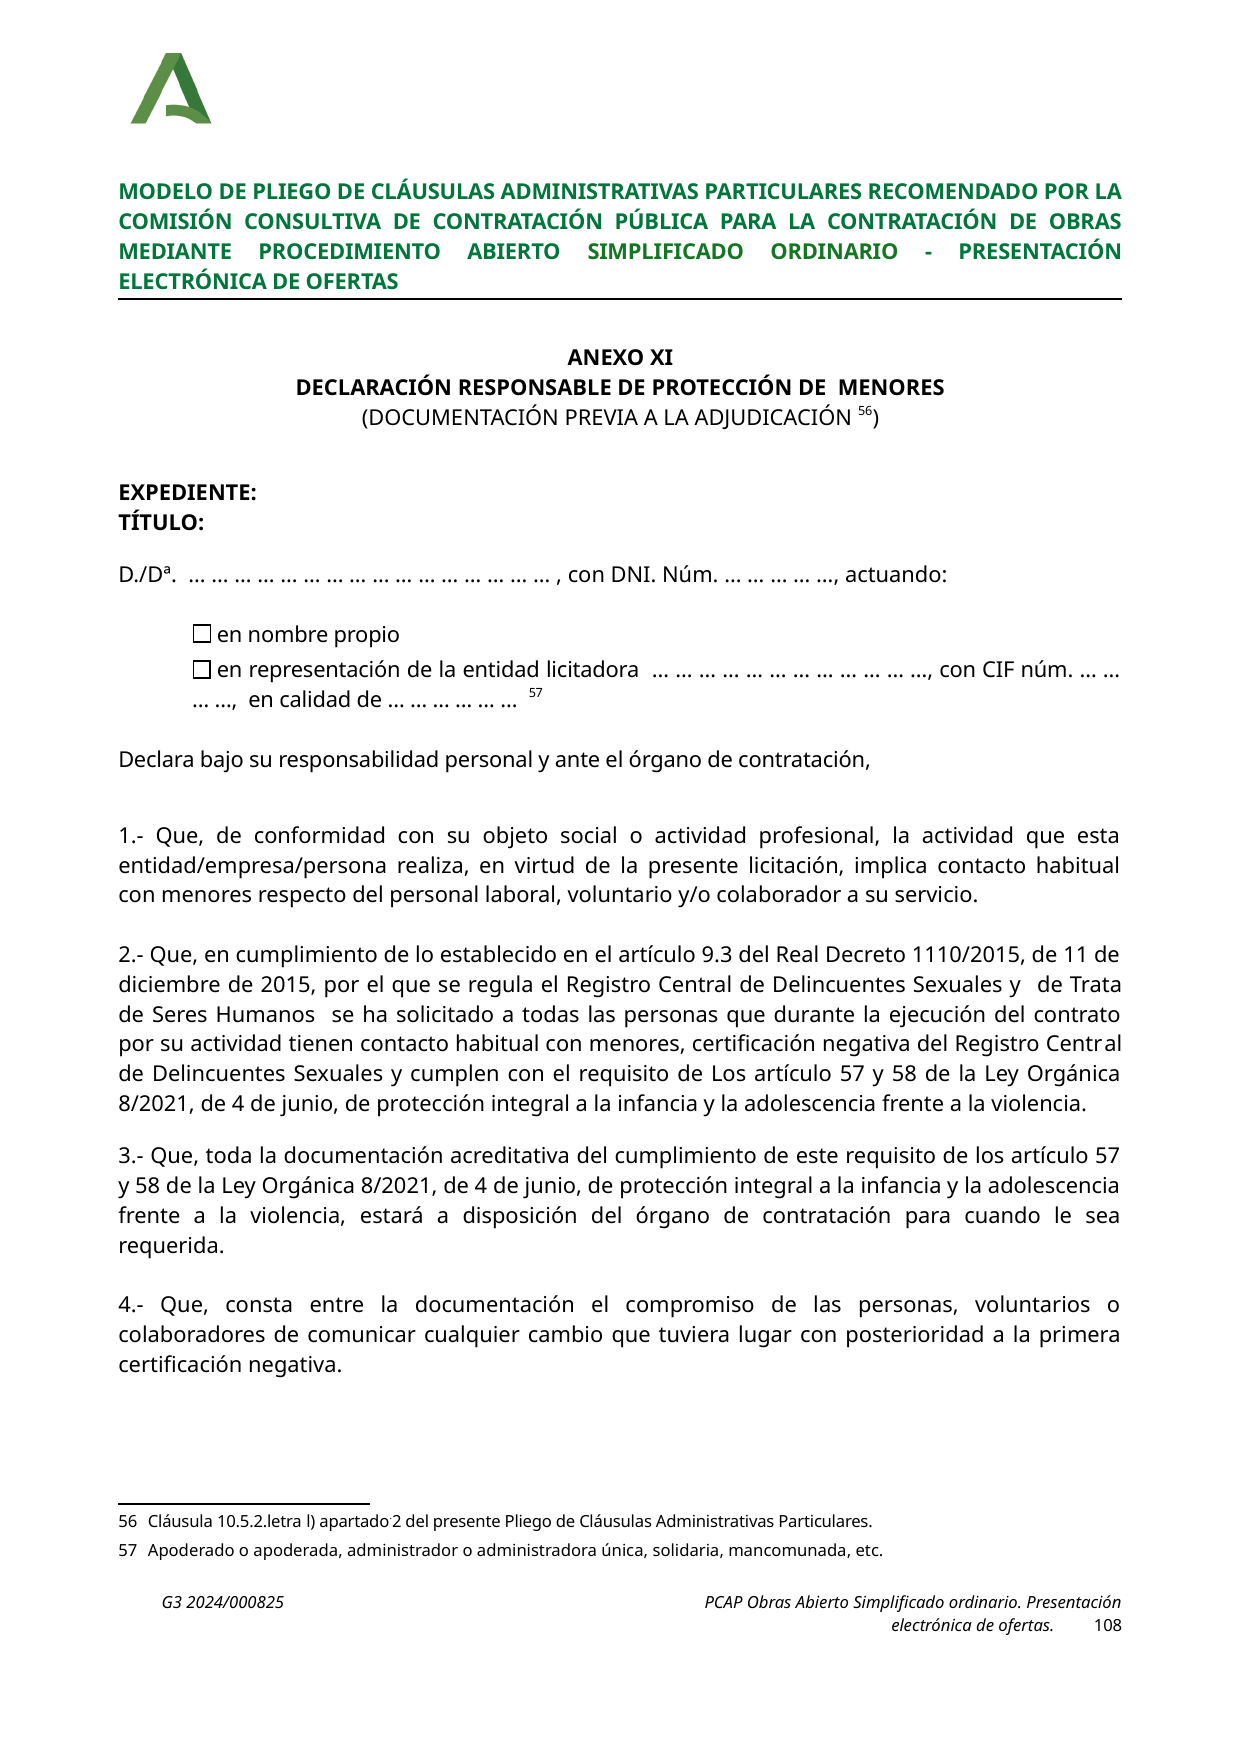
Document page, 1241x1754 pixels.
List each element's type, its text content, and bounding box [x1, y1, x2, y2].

text 3.- Que, toda la documentación acreditativa del cumplimiento de este requisito de los artículo 57 y 58 de la Ley Orgánica 8/2021, de 4 de junio, de protección integral a la infancia y la adolescencia frente a la violencia, estará a disposición del órgano de contratación para cuando le sea requerida. [118, 1140, 1122, 1259]
text ANEXO XI [118, 342, 1122, 372]
text MODELO DE PLIEGO DE CLÁUSULAS ADMINISTRATIVAS PARTICULARES RECOMENDADO POR LA COMISIÓN CONSULTIVA DE CONTRATACIÓN PÚBLICA PARA LA CONTRATACIÓN DE OBRAS MEDIANTE PROCEDIMIENTO ABIERTO SIMPLIFICADO ORDINARIO - PRESENTACIÓN ELECTRÓNICA DE OFERTAS [118, 176, 1122, 298]
text DECLARACIÓN RESPONSABLE DE PROTECCIÓN DE MENORES [118, 372, 1122, 402]
text (DOCUMENTACIÓN PREVIA A LA ADJUDICACIÓN ) [118, 402, 1122, 431]
text Apoderado o apoderada, administrador o administradora única, solidaria, mancomunada, etc. [118, 1538, 1122, 1561]
text TÍTULO: [118, 507, 1122, 536]
text EXPEDIENTE: [118, 477, 1122, 507]
text en nombre propio [192, 619, 1122, 648]
text 4.- Que, consta entre la documentación el compromiso de las personas, voluntarios o colaboradores de comunicar cualquier cambio que tuviera lugar con posterioridad a la primera certificación negativa. [118, 1289, 1122, 1379]
text Declara bajo su responsabilidad personal y ante el órgano de contratación, [118, 744, 1122, 774]
text 2.- Que, en cumplimiento de lo establecido en el artículo 9.3 del Real Decreto 1110/2015, de 11 de diciembre de 2015, por el que se regula el Registro Central de Delincuentes Sexuales y de Trata de Seres Humanos se ha solicitado a todas las personas que durante la ejecución del contrato por su actividad tienen contacto habitual con menores, certificación negativa del Registro Central de Delincuentes Sexuales y cumplen con el requisito de Los artículo 57 y 58 de la Ley Orgánica 8/2021, de 4 de junio, de protección integral a la infancia y la adolescencia frente a la violencia. [118, 939, 1122, 1118]
picture [127, 48, 216, 128]
text 1.- Que, de conformidad con su objeto social o actividad profesional, la actividad que esta entidad/empresa/persona realiza, en virtud de la presente licitación, implica contacto habitual con menores respecto del personal laboral, voluntario y/o colaborador a su servicio. [118, 820, 1122, 909]
text en representación de la entidad licitadora … … … … … … … … … … … …, con CIF núm. … … … …, en calidad de … … … … … … [192, 654, 1122, 714]
text Cláusula 10.5.2.letra l) apartado.2 del presente Pliego de Cláusulas Administrativas Particulares. [118, 1509, 1122, 1532]
text D./Dª. … … … … … … … … … … … … … … … … , con DNI. Núm. … … … … …, actuando: [118, 559, 1122, 589]
